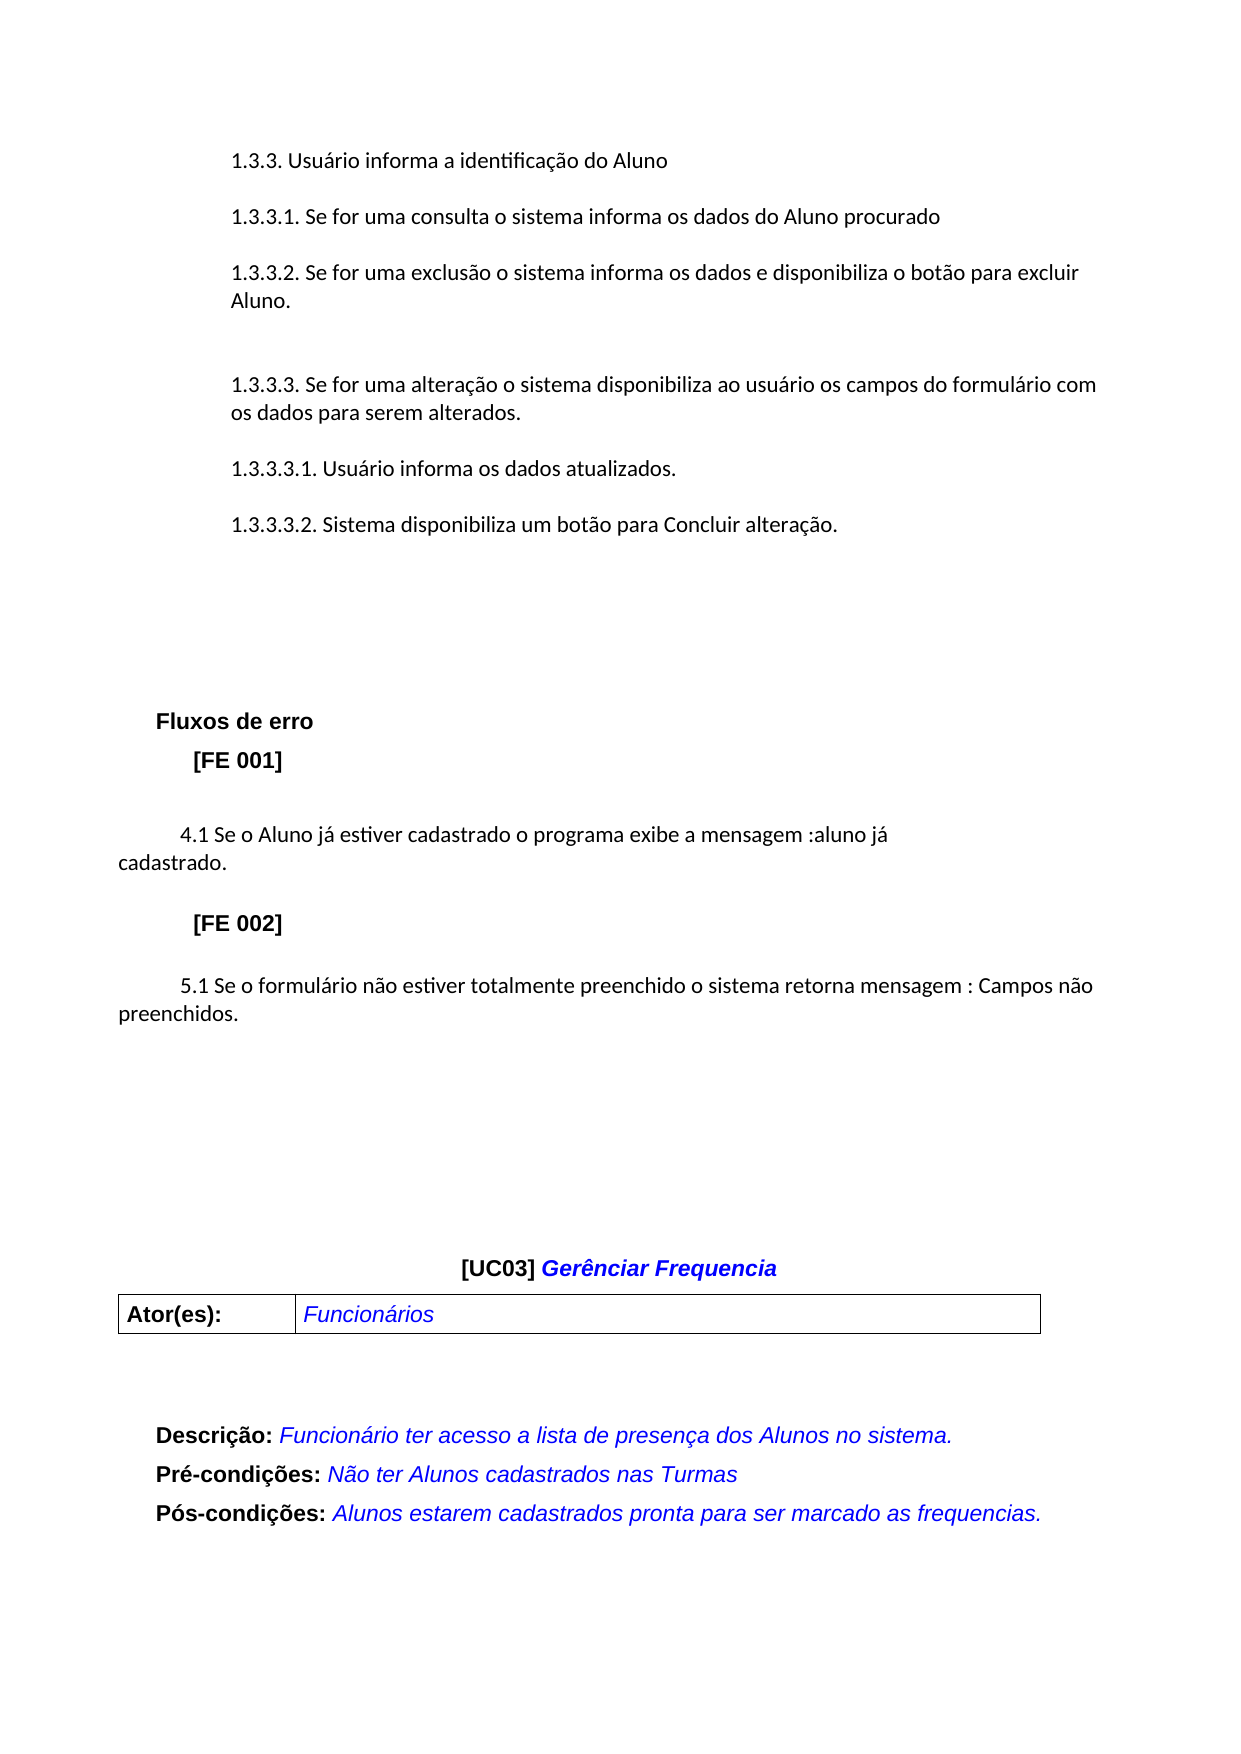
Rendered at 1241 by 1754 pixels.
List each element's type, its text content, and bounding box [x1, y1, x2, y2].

list 1.3.3. Usuário informa a identificação do Aluno [193, 146, 1122, 174]
list 1.3.3.3.1. Usuário informa os dados atualizados. [193, 454, 1122, 482]
list 1.3.3.3. Se for uma alteração o sistema disponibiliza ao usuário os campos do formulário com os dados para serem alterados. [193, 370, 1122, 426]
text 5.1 Se o formulário não estiver totalmente preenchido o sistema retorna mensagem : Campos não preenchidos. [118, 971, 1122, 1027]
text cadastrado. [118, 848, 1122, 876]
text Descrição: Funcionário ter acesso a lista de presença dos Alunos no sistema. [156, 1422, 1122, 1448]
text [FE 001] [193, 747, 1122, 773]
text Pós-condições: Alunos estarem cadastrados pronta para ser marcado as frequencias. [156, 1499, 1122, 1526]
list 1.3.3.2. Se for uma exclusão o sistema informa os dados e disponibiliza o botão para excluir Aluno. [193, 258, 1122, 314]
text [UC03] Gerênciar Frequencia [118, 1255, 1122, 1281]
text Pré-condições: Não ter Alunos cadastrados nas Turmas [156, 1461, 1122, 1487]
text 4.1 Se o Aluno já estiver cadastrado o programa exibe a mensagem :aluno já [118, 820, 1122, 848]
list 1.3.3.1. Se for uma consulta o sistema informa os dados do Aluno procurado [193, 202, 1122, 230]
text Fluxos de erro [156, 708, 1122, 734]
table_header Funcionários [296, 1295, 1040, 1333]
list 1.3.3.3.2. Sistema disponibiliza um botão para Concluir alteração. [193, 510, 1122, 538]
text [FE 002] [193, 910, 1122, 937]
table_header Ator(es): [119, 1295, 295, 1333]
